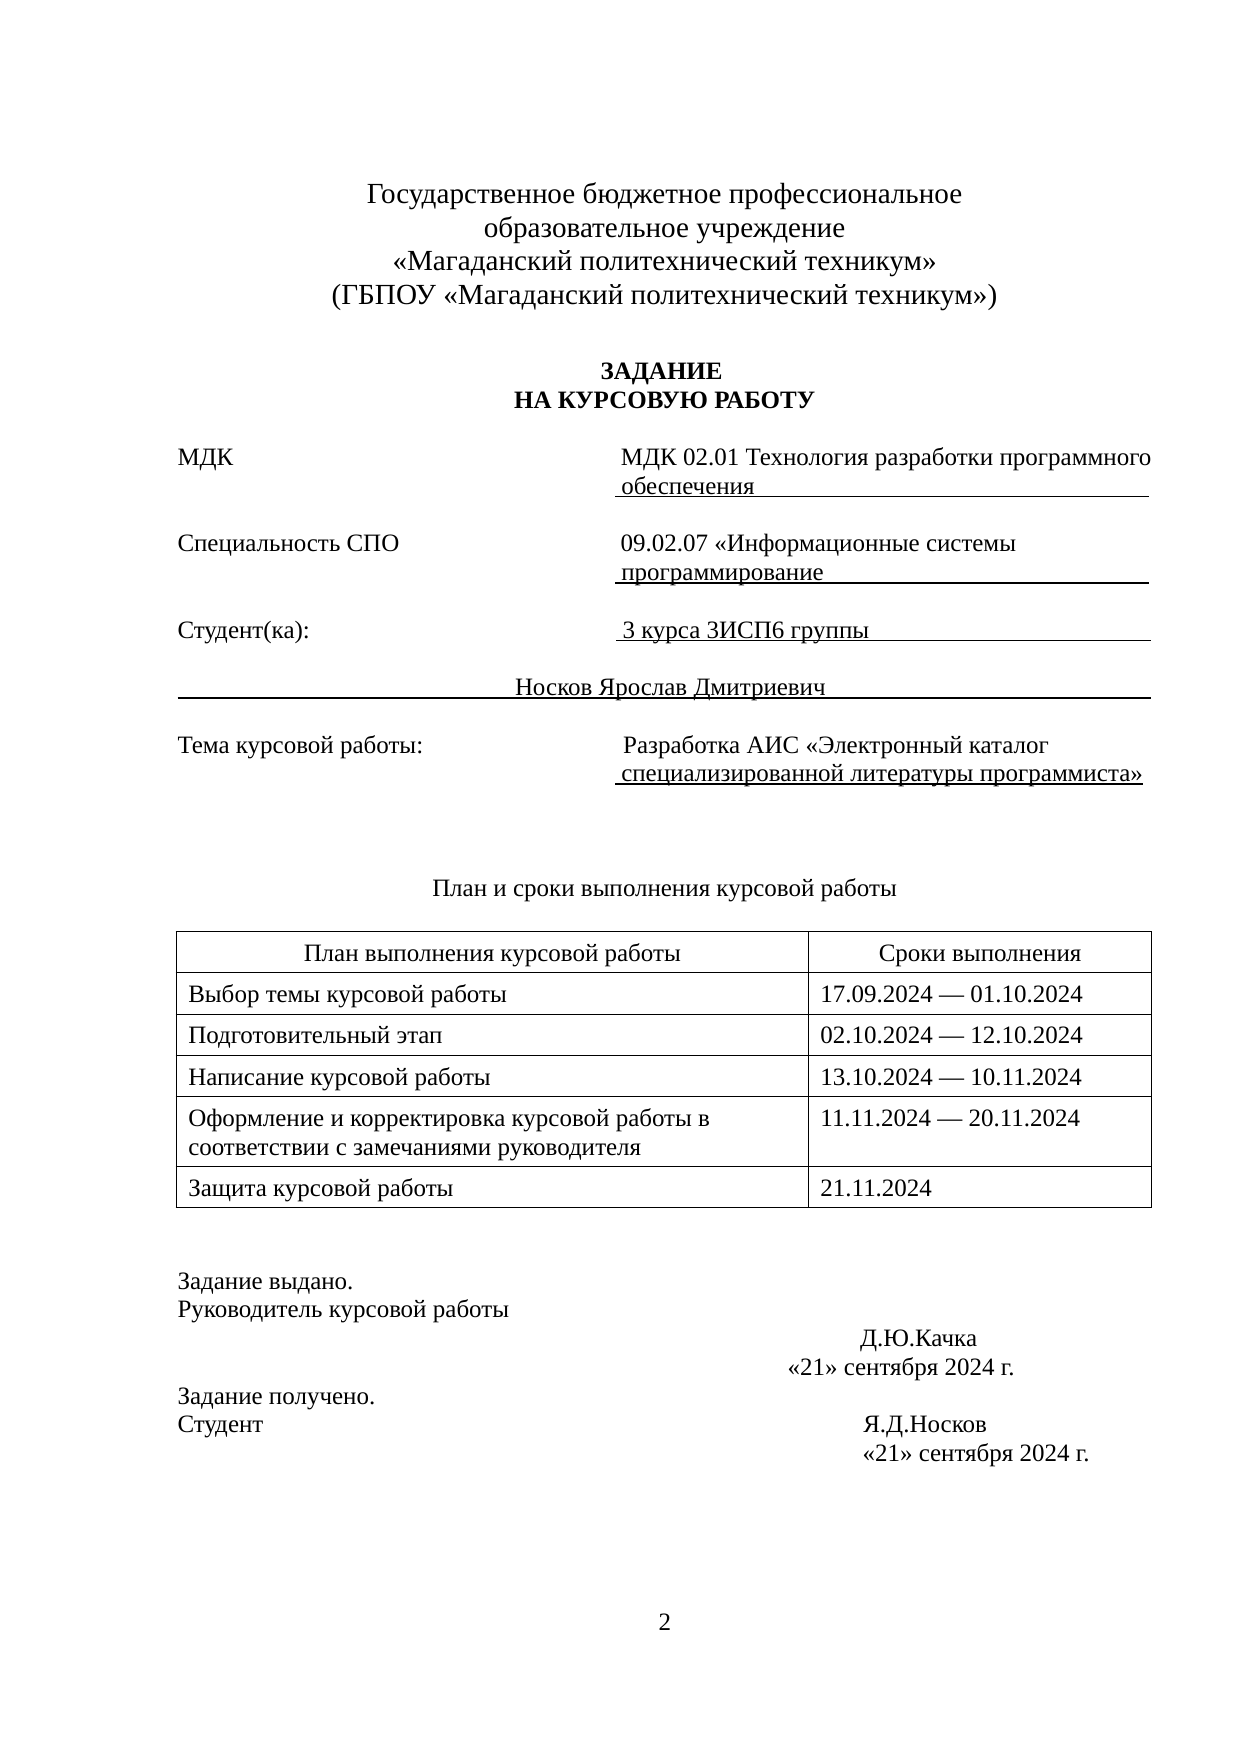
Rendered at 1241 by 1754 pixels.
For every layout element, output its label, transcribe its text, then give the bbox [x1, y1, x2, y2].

text Руководитель курсовой работы [177, 1294, 1152, 1323]
text Тема курсовой работы: Разработка АИС «Электронный каталог [177, 730, 1152, 758]
table_cell 11.11.2024 — 20.11.2024 [809, 1097, 1151, 1166]
text Задание получено. [177, 1381, 1152, 1409]
text обеспечения [177, 471, 1152, 500]
table_cell Защита курсовой работы [177, 1167, 808, 1207]
text «Магаданский политехнический техникум» [177, 243, 1152, 277]
text «21» сентября 2024 г. [177, 1438, 1152, 1467]
text Д.Ю.Качка [177, 1323, 1152, 1352]
table_cell Оформление и корректировка курсовой работы в соответствии с замечаниями руководителя [177, 1097, 808, 1166]
text Специальность СПО 09.02.07 «Информационные системы [177, 528, 1152, 557]
table_cell Выбор темы курсовой работы [177, 973, 808, 1013]
text «21» сентября 2024 г. [177, 1352, 1152, 1381]
text специализированной литературы программиста» [177, 758, 1152, 787]
text ЗАДАНИЕ [177, 356, 1152, 385]
table_cell 17.09.2024 — 01.10.2024 [809, 973, 1151, 1013]
text (ГБПОУ «Магаданский политехнический техникум») [177, 277, 1152, 311]
text План и сроки выполнения курсовой работы [177, 873, 1152, 902]
text Государственное бюджетное профессиональное [177, 176, 1152, 210]
table_cell Написание курсовой работы [177, 1056, 808, 1096]
table_header План выполнения курсовой работы [177, 932, 808, 972]
text Студент(ка): 3 курса 3ИСП6 группы [177, 615, 1152, 643]
text Носков Ярослав Дмитриевич [177, 672, 1152, 701]
text программирование [177, 557, 1152, 586]
table_cell Подготовительный этап [177, 1015, 808, 1055]
text образовательное учреждение [177, 210, 1152, 243]
table_cell 21.11.2024 [809, 1167, 1151, 1207]
table_cell 13.10.2024 — 10.11.2024 [809, 1056, 1151, 1096]
text Студент Я.Д.Носков [177, 1409, 1152, 1438]
text Задание выдано. [177, 1266, 1152, 1294]
table_header Сроки выполнения [809, 932, 1151, 972]
text НА КУРСОВУЮ РАБОТУ [177, 385, 1152, 413]
text МДК МДК 02.01 Технология разработки программного [177, 442, 1152, 471]
table_cell 02.10.2024 — 12.10.2024 [809, 1015, 1151, 1055]
